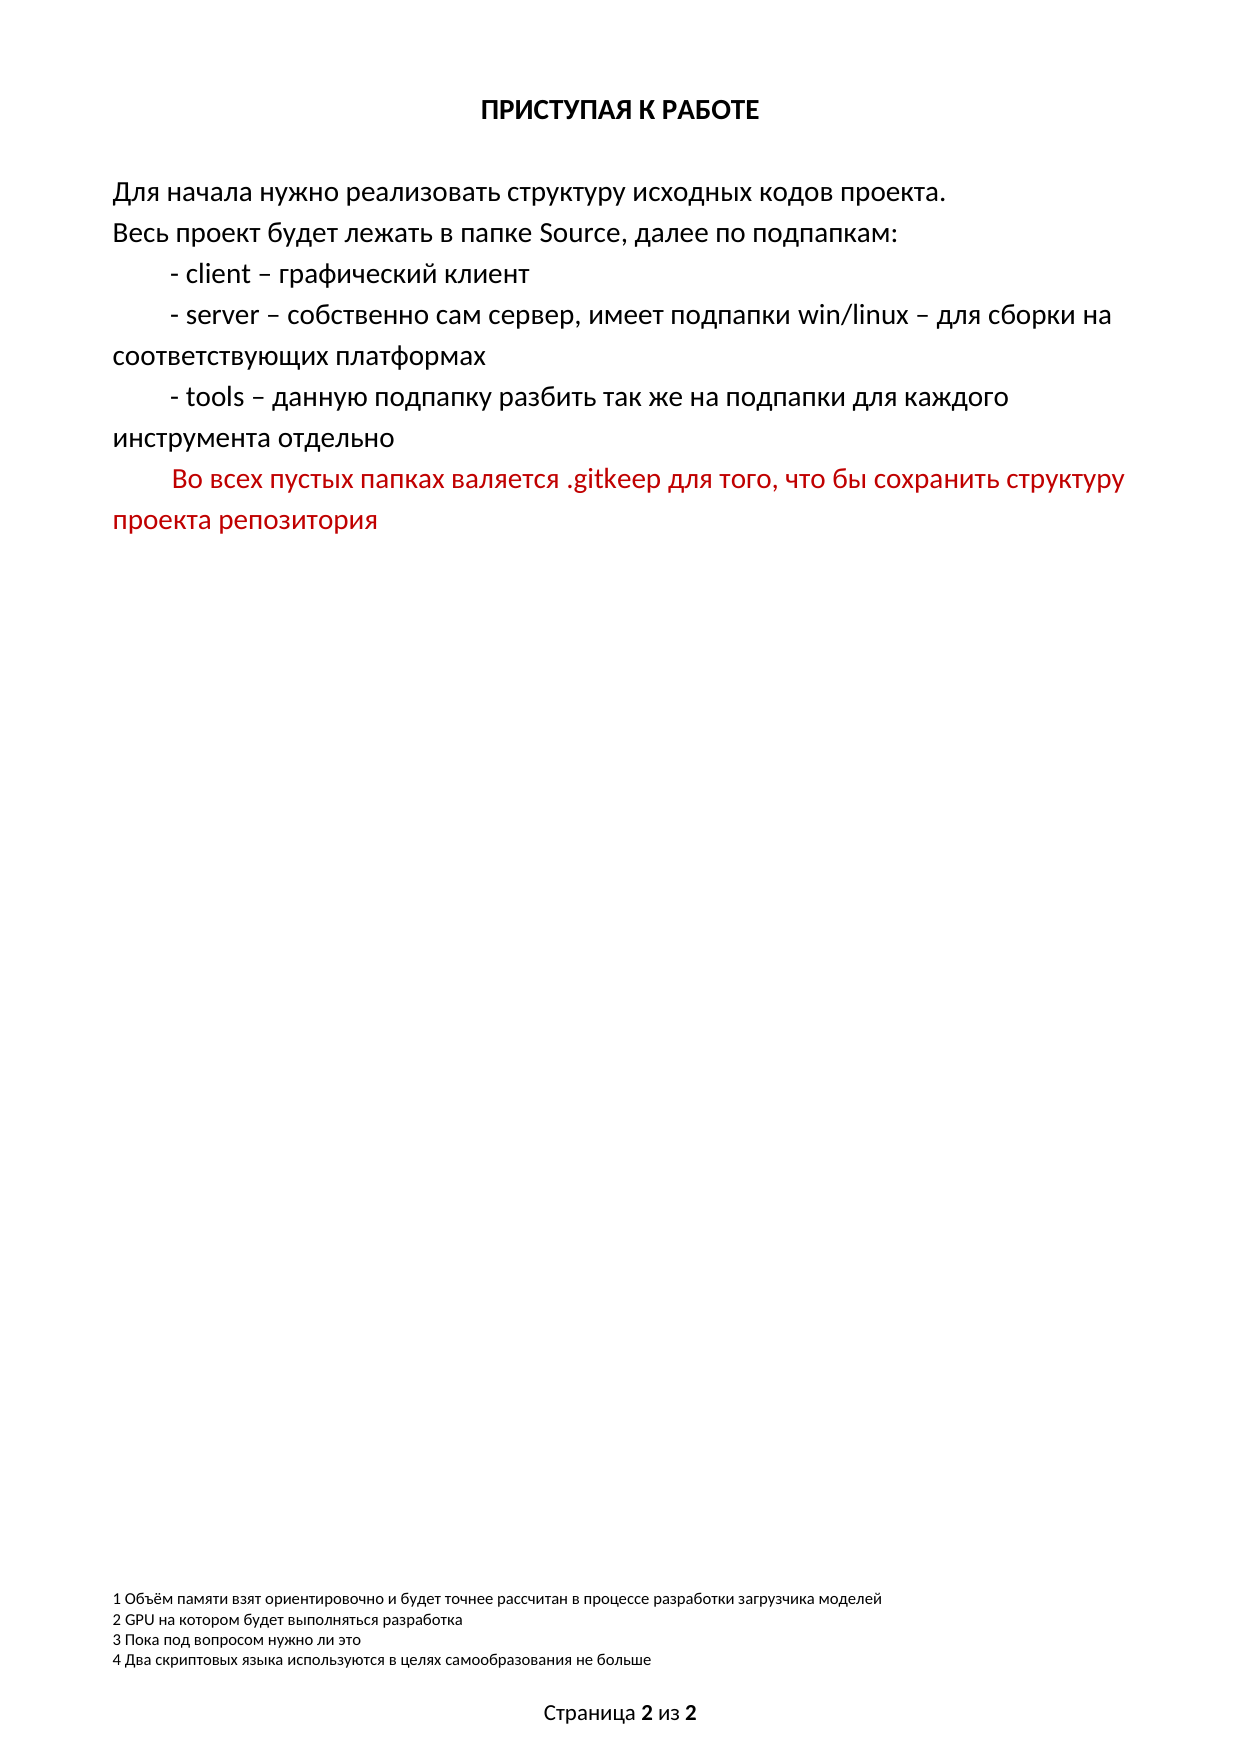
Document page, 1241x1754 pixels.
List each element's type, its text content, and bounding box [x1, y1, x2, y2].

text - tools – данную подпапку разбить так же на подпапки для каждого инструмента отдельно [112, 378, 1128, 454]
text Во всех пустых папках валяется .gitkeep для того, что бы сохранить структуру проекта репозитория [112, 460, 1128, 536]
text Для начала нужно реализовать структуру исходных кодов проекта. [112, 173, 1128, 209]
text ПРИСТУПАЯ К РАБОТЕ [112, 91, 1128, 127]
text - client – графический клиент [112, 255, 1128, 291]
text - server – собственно сам сервер, имеет подпапки win/linux – для сборки на соответствующих платформах [112, 296, 1128, 373]
text Весь проект будет лежать в папке Source, далее по подпапкам: [112, 214, 1128, 250]
